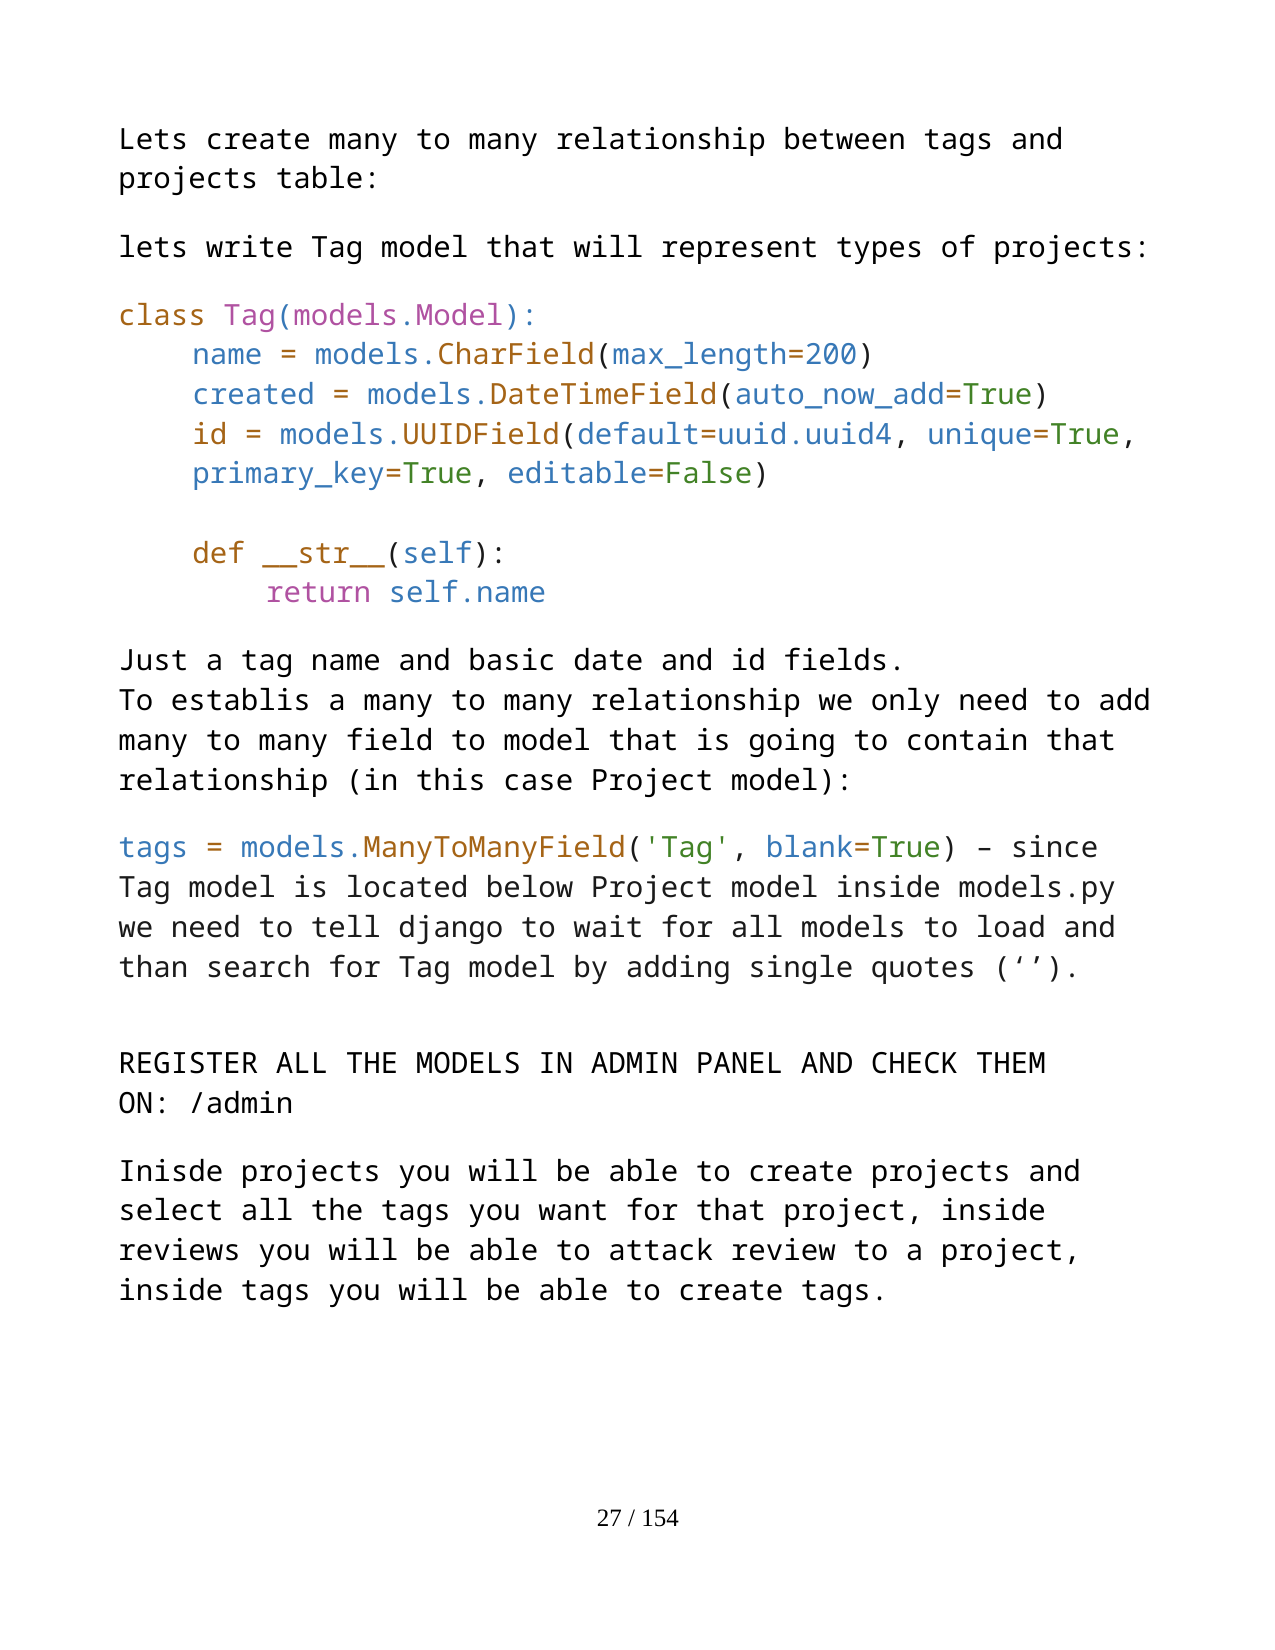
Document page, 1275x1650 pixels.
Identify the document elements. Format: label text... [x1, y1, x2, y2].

text Lets create many to many relationship between tags and projects table: [118, 118, 1157, 197]
text To establis a many to many relationship we only need to add many to many field to model that is going to contain that relationship (in this case Project model): [118, 679, 1157, 798]
text REGISTER ALL THE MODELS IN ADMIN PANEL AND CHECK THEM ON: /admin [118, 1042, 1157, 1122]
text tags = models.ManyToManyField('Tag', blank=True) – since Tag model is located below Project model inside models.py we need to tell django to wait for all models to load and than search for Tag model by adding single quotes (‘’). [118, 827, 1157, 986]
text created = models.DateTimeField(auto_now_add=True) [118, 373, 1157, 413]
text class Tag(models.Model): [118, 294, 1157, 333]
text id = models.UUIDField(default=uuid.uuid4, unique=True, primary_key=True, editable=False) [118, 413, 1157, 492]
text name = models.CharField(max_length=200) [118, 333, 1157, 373]
text def __str__(self): [118, 532, 1157, 572]
text Inisde projects you will be able to create projects and select all the tags you want for that project, inside reviews you will be able to attack review to a project, inside tags you will be able to create tags. [118, 1150, 1157, 1309]
text Just a tag name and basic date and id fields. [118, 640, 1157, 679]
text lets write Tag model that will represent types of projects: [118, 226, 1157, 266]
text return self.name [118, 572, 1157, 611]
